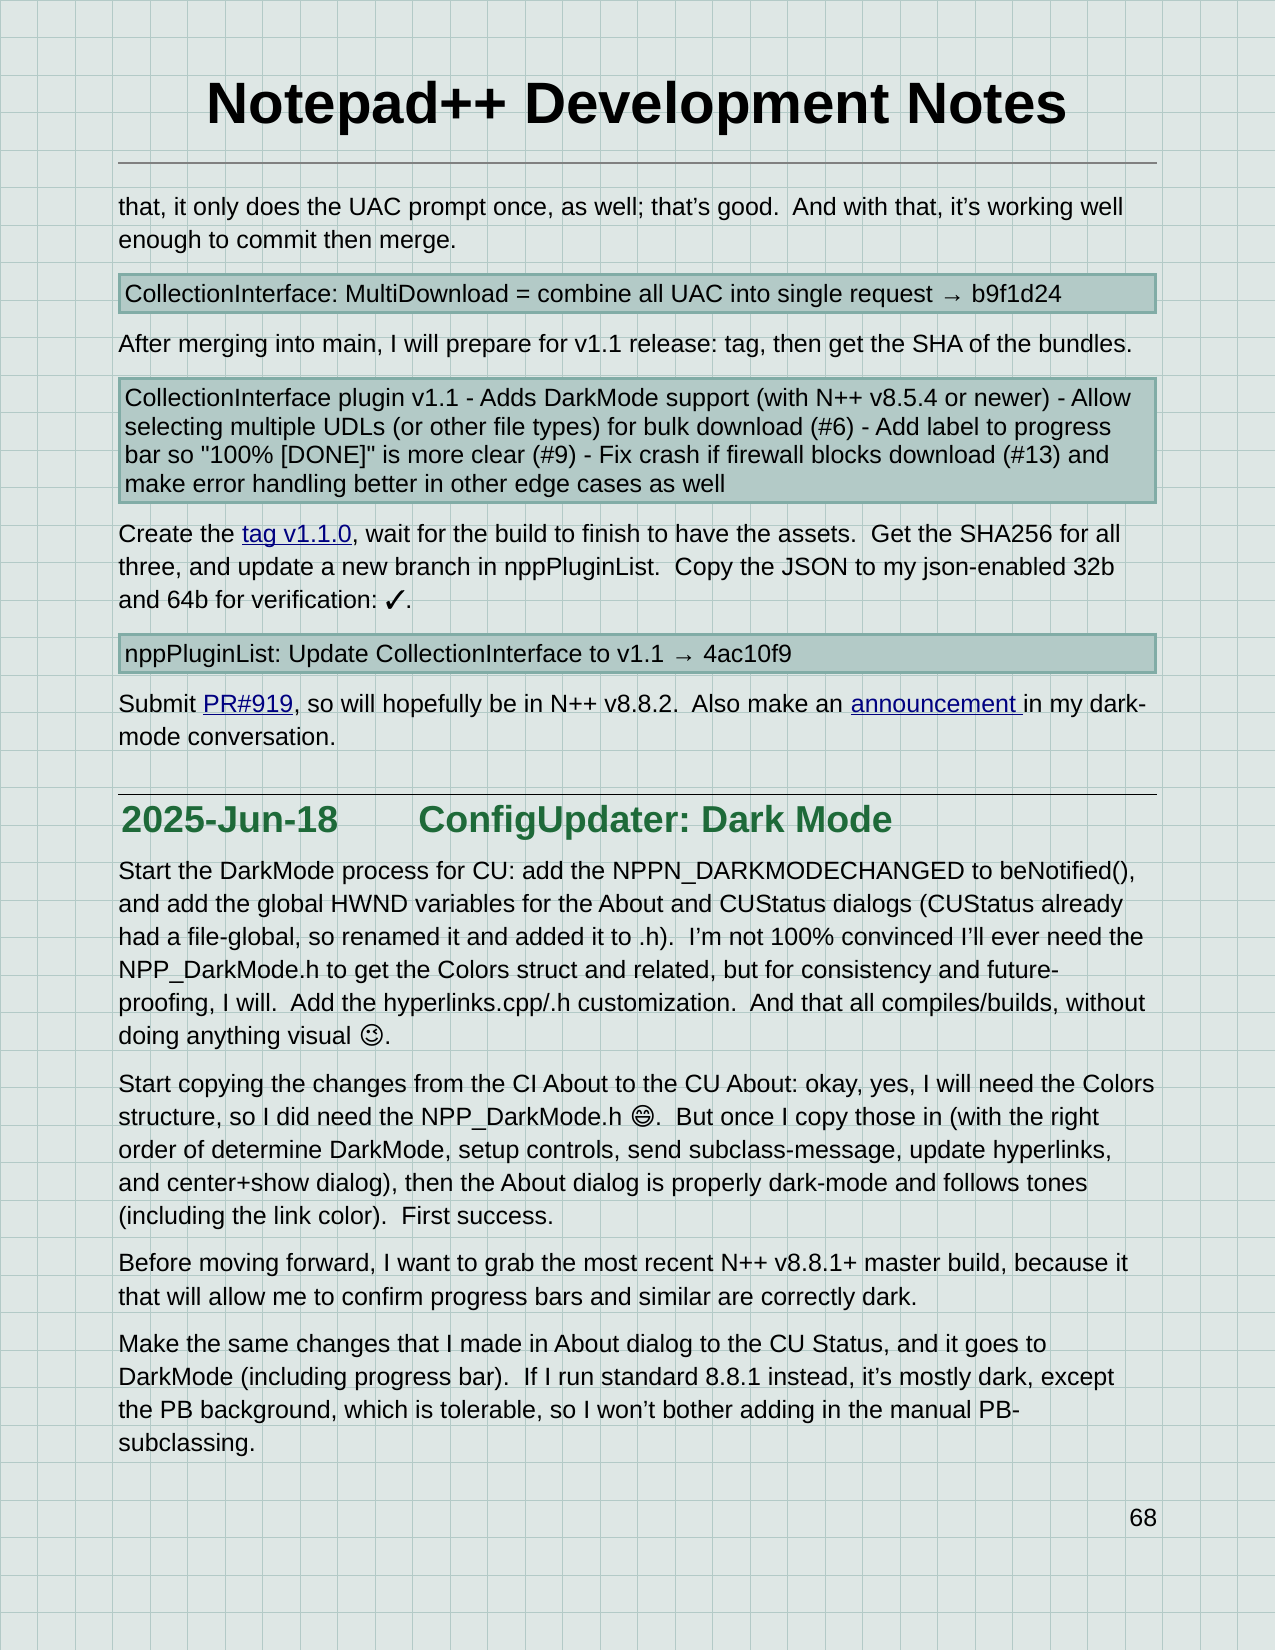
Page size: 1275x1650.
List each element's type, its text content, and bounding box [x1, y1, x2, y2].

text CollectionInterface: MultiDownload = combine all UAC into single request → b9f1d24 [121, 276, 1154, 311]
text that, it only does the UAC prompt once, as well; that’s good. And with that, it’s working well enough to commit then merge. [118, 192, 1157, 254]
subtitle 2025-Jun-18 ConfigUpdater: Dark Mode [118, 795, 1157, 843]
text After merging into main, I will prepare for v1.1 release: tag, then get the SHA of the bundles. [118, 329, 1157, 358]
text Before moving forward, I want to grab the most recent N++ v8.8.1+ master build, because it that will allow me to confirm progress bars and similar are correctly dark. [118, 1248, 1157, 1310]
text Submit PR#919, so will hopefully be in N++ v8.8.2. Also make an announcement in my dark-mode conversation. [118, 689, 1157, 750]
text Create the tag v1.1.0, wait for the build to finish to have the assets. Get the SHA256 for all three, and update a new branch in nppPluginList. Copy the JSON to my json-enabled 32b and 64b for verification: ✓. [118, 519, 1157, 614]
text CollectionInterface plugin v1.1 - Adds DarkMode support (with N++ v8.5.4 or newer) - Allow selecting multiple UDLs (or other file types) for bulk download (#6) - Add label to progress bar so "100% [DONE]" is more clear (#9) - Fix crash if firewall blocks download (#13) and make error handling better in other edge cases as well [121, 380, 1154, 501]
text Make the same changes that I made in About dialog to the CU Status, and it goes to DarkMode (including progress bar). If I run standard 8.8.1 instead, it’s mostly dark, except the PB background, which is tolerable, so I won’t bother adding in the manual PB-subclassing. [118, 1329, 1157, 1457]
text nppPluginList: Update CollectionInterface to v1.1 → 4ac10f9 [121, 636, 1154, 671]
text Start the DarkMode process for CU: add the NPPN_DARKMODECHANGED to beNotified(), and add the global HWND variables for the About and CUStatus dialogs (CUStatus already had a file-global, so renamed it and added it to .h). I’m not 100% convinced I’ll ever need the NPP_DarkMode.h to get the Colors struct and related, but for consistency and future-proofing, I will. Add the hyperlinks.cpp/.h customization. And that all compiles/builds, without doing anything visual 😉. [118, 856, 1157, 1050]
text Start copying the changes from the CI About to the CU About: okay, yes, I will need the Colors structure, so I did need the NPP_DarkMode.h 😄. But once I copy those in (with the right order of determine DarkMode, setup controls, send subclass-message, update hyperlinks, and center+show dialog), then the About dialog is properly dark-mode and follows tones (including the link color). First success. [118, 1069, 1157, 1229]
